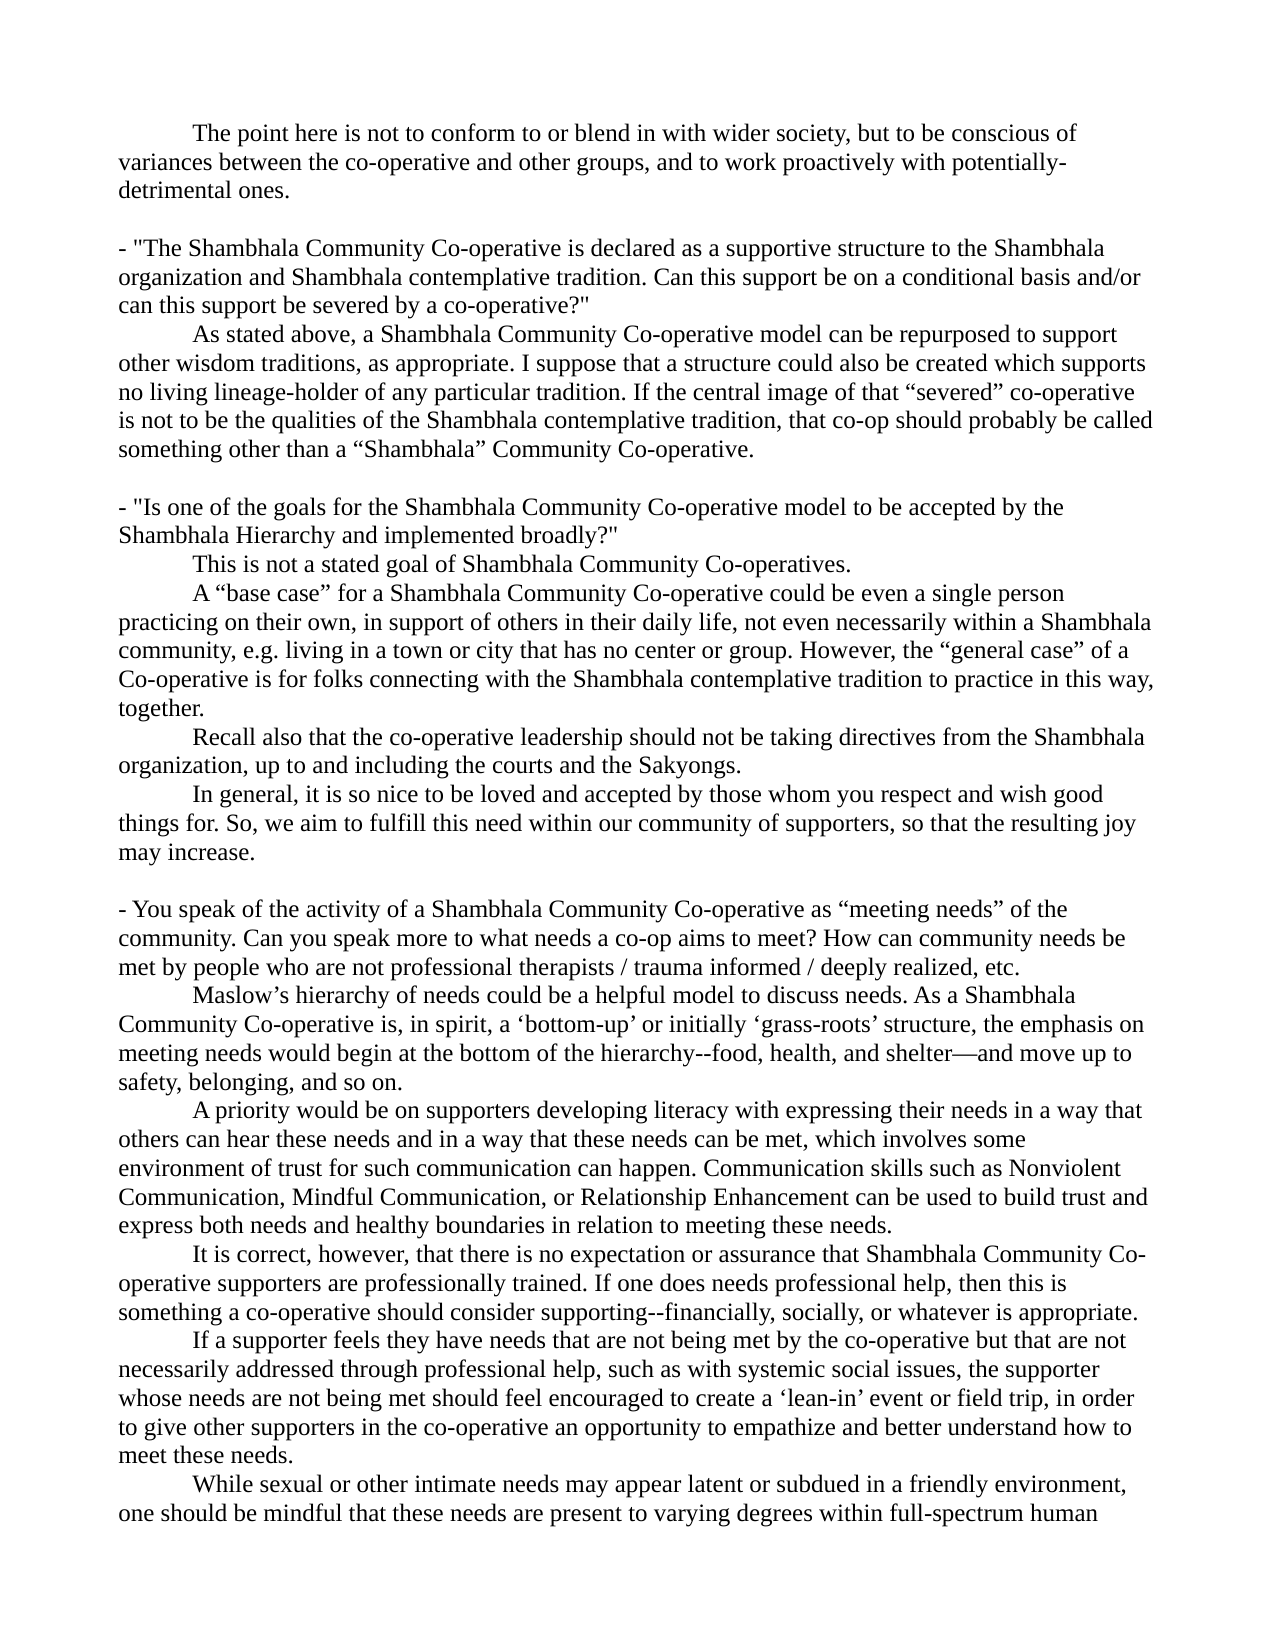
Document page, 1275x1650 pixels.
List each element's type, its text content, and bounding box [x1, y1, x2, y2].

text - "Is one of the goals for the Shambhala Community Co-operative model to be accepted by the Shambhala Hierarchy and implemented broadly?" [118, 492, 1157, 549]
text This is not a stated goal of Shambhala Community Co-operatives. [118, 549, 1157, 578]
text As stated above, a Shambhala Community Co-operative model can be repurposed to support other wisdom traditions, as appropriate. I suppose that a structure could also be created which supports no living lineage-holder of any particular tradition. If the central image of that “severed” co-operative is not to be the qualities of the Shambhala contemplative tradition, that co-op should probably be called something other than a “Shambhala” Community Co-operative. [118, 319, 1157, 463]
text Maslow’s hierarchy of needs could be a helpful model to discuss needs. As a Shambhala Community Co-operative is, in spirit, a ‘bottom-up’ or initially ‘grass-roots’ structure, the emphasis on meeting needs would begin at the bottom of the hierarchy--food, health, and shelter—and move up to safety, belonging, and so on. [118, 981, 1157, 1096]
text While sexual or other intimate needs may appear latent or subdued in a friendly environment, one should be mindful that these needs are present to varying degrees within full-spectrum human [118, 1469, 1157, 1527]
text If a supporter feels they have needs that are not being met by the co-operative but that are not necessarily addressed through professional help, such as with systemic social issues, the supporter whose needs are not being met should feel encouraged to create a ‘lean-in’ event or field trip, in order to give other supporters in the co-operative an opportunity to empathize and better understand how to meet these needs. [118, 1326, 1157, 1469]
text A “base case” for a Shambhala Community Co-operative could be even a single person practicing on their own, in support of others in their daily life, not even necessarily within a Shambhala community, e.g. living in a town or city that has no center or group. However, the “general case” of a Co-operative is for folks connecting with the Shambhala contemplative tradition to practice in this way, together. [118, 578, 1157, 722]
text Recall also that the co-operative leadership should not be taking directives from the Shambhala organization, up to and including the courts and the Sakyongs. [118, 722, 1157, 779]
text It is correct, however, that there is no expectation or assurance that Shambhala Community Co-operative supporters are professionally trained. If one does needs professional help, then this is something a co-operative should consider supporting--financially, socially, or whatever is appropriate. [118, 1239, 1157, 1326]
text - "The Shambhala Community Co-operative is declared as a supportive structure to the Shambhala organization and Shambhala contemplative tradition. Can this support be on a conditional basis and/or can this support be severed by a co-operative?" [118, 233, 1157, 319]
text The point here is not to conform to or blend in with wider society, but to be conscious of variances between the co-operative and other groups, and to work proactively with potentially-detrimental ones. [118, 118, 1157, 204]
text A priority would be on supporters developing literacy with expressing their needs in a way that others can hear these needs and in a way that these needs can be met, which involves some environment of trust for such communication can happen. Communication skills such as Nonviolent Communication, Mindful Communication, or Relationship Enhancement can be used to build trust and express both needs and healthy boundaries in relation to meeting these needs. [118, 1096, 1157, 1239]
text - You speak of the activity of a Shambhala Community Co-operative as “meeting needs” of the community. Can you speak more to what needs a co-op aims to meet? How can community needs be met by people who are not professional therapists / trauma informed / deeply realized, etc. [118, 894, 1157, 981]
text In general, it is so nice to be loved and accepted by those whom you respect and wish good things for. So, we aim to fulfill this need within our community of supporters, so that the resulting joy may increase. [118, 779, 1157, 866]
